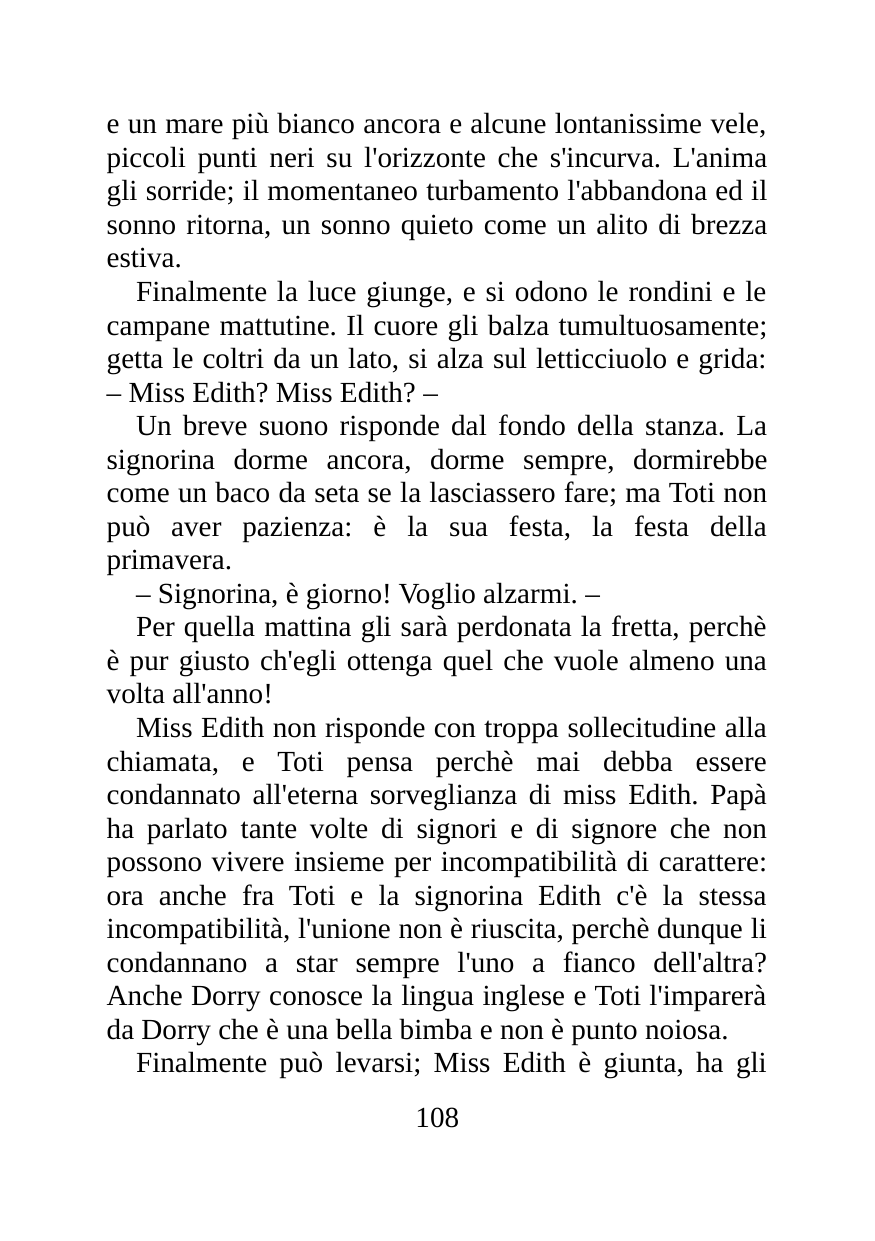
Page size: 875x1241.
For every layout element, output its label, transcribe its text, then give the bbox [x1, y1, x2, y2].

text Un breve suono risponde dal fondo della stanza. La signorina dorme ancora, dorme sempre, dormirebbe come un baco da seta se la lasciassero fare; ma Toti non può aver pazienza: è la sua festa, la festa della primavera. [106, 408, 768, 576]
text Per quella mattina gli sarà perdonata la fretta, perchè è pur giusto ch'egli ottenga quel che vuole almeno una volta all'anno! [106, 609, 768, 710]
text Miss Edith non risponde con troppa sollecitudine alla chiamata, e Toti pensa perchè mai debba essere condannato all'eterna sorveglianza di miss Edith. Papà ha parlato tante volte di signori e di signore che non possono vivere insieme per incompatibilità di carattere: ora anche fra Toti e la signorina Edith c'è la stessa incompatibilità, l'unione non è riuscita, perchè dunque li condannano a star sempre l'uno a fianco dell'altra? Anche Dorry conosce la lingua inglese e Toti l'imparerà da Dorry che è una bella bimba e non è punto noiosa. [106, 710, 768, 1046]
text Finalmente la luce giunge, e si odono le rondini e le campane mattutine. Il cuore gli balza tumultuosamente; getta le coltri da un lato, si alza sul letticciuolo e grida: ‒ Miss Edith? Miss Edith? ‒ [106, 274, 768, 408]
text Finalmente può levarsi; Miss Edith è giunta, ha gli [106, 1046, 768, 1079]
text e un mare più bianco ancora e alcune lontanissime vele, piccoli punti neri su l'orizzonte che s'incurva. L'anima gli sorride; il momentaneo turbamento l'abbandona ed il sonno ritorna, un sonno quieto come un alito di brezza estiva. [106, 106, 768, 274]
text ‒ Signorina, è giorno! Voglio alzarmi. ‒ [106, 576, 768, 609]
